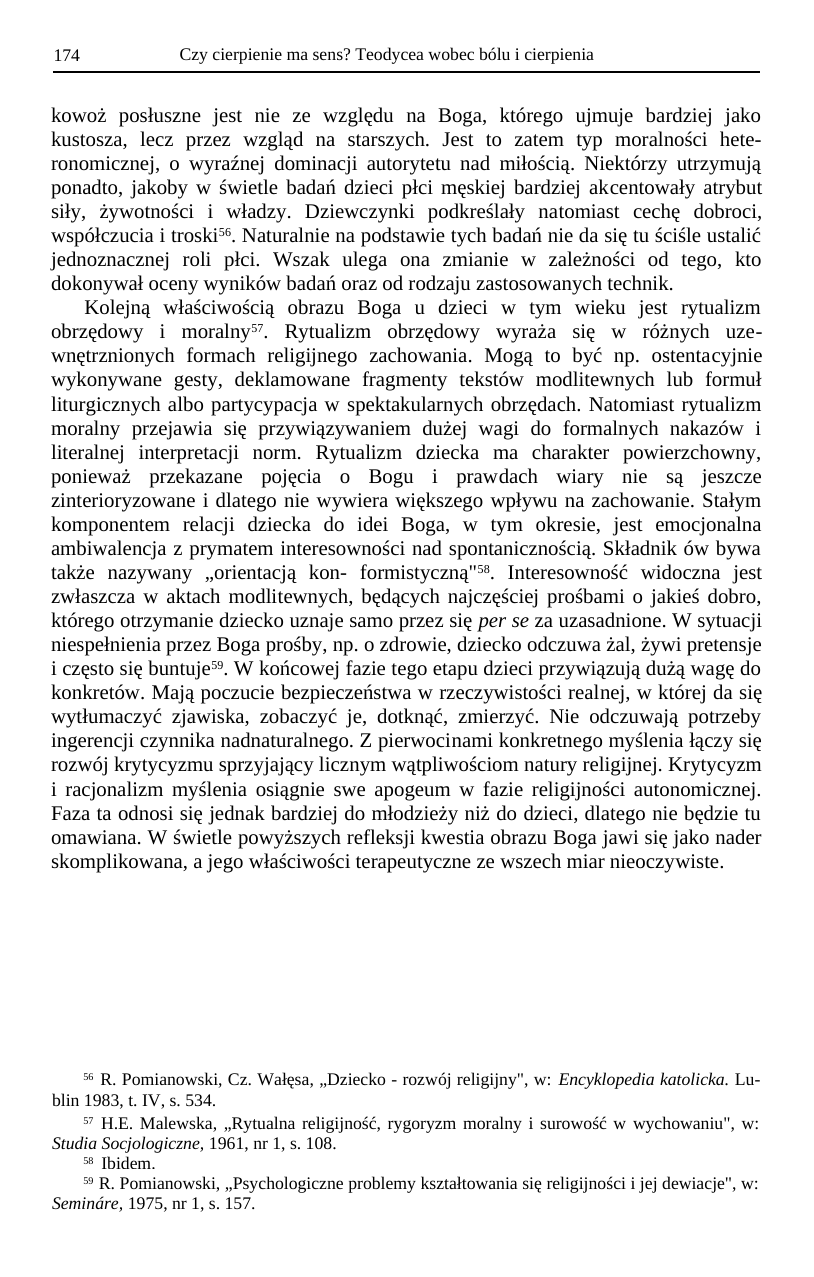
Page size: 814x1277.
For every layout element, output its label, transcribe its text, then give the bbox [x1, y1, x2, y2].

text kowoż posłuszne jest nie ze względu na Boga, którego ujmuje bardziej jako kustosza, lecz przez wzgląd na starszych. Jest to zatem typ moralności hete- ronomicznej, o wyraźnej dominacji autorytetu nad miłością. Niektórzy utrzymują ponadto, jakoby w świetle badań dzieci płci męskiej bardziej ak­centowały atrybut siły, żywotności i władzy. Dziewczynki podkreślały na­tomiast cechę dobroci, współczucia i troski56. Naturalnie na podstawie tych badań nie da się tu ściśle ustalić jednoznacznej roli płci. Wszak ulega ona zmianie w zależności od tego, kto dokonywał oceny wyników badań oraz od rodzaju zastosowanych technik. [51, 103, 762, 295]
text 57 H.E. Malewska, „Rytualna religijność, rygoryzm moralny i surowość w wychowaniu", w: Studia Socjologiczne, 1961, nr 1, s. 108. [52, 1113, 760, 1153]
text Czy cierpienie ma sens? Teodycea wobec bólu i cierpienia [179, 44, 633, 64]
text 174 [53, 45, 86, 65]
text 59 R. Pomianowski, „Psychologiczne problemy kształtowania się religijności i jej dewiacje", w: Semináre, 1975, nr 1, s. 157. [52, 1173, 760, 1213]
text 58 Ibidem. [52, 1153, 760, 1168]
text Kolejną właściwością obrazu Boga u dzieci w tym wieku jest rytualizm obrzędowy i moralny57. Rytualizm obrzędowy wyraża się w różnych uze­wnętrznionych formach religijnego zachowania. Mogą to być np. ostenta­cyjnie wykonywane gesty, deklamowane fragmenty tekstów modlitewnych lub formuł liturgicznych albo partycypacja w spektakularnych obrzędach. Natomiast rytualizm moralny przejawia się przywiązywaniem dużej wagi do formalnych nakazów i literalnej interpretacji norm. Rytualizm dziecka ma charakter powierzchowny, ponieważ przekazane pojęcia o Bogu i praw­dach wiary nie są jeszcze zinterioryzowane i dlatego nie wywiera większego wpływu na zachowanie. Stałym komponentem relacji dziecka do idei Boga, w tym okresie, jest emocjonalna ambiwalencja z prymatem interesowności nad spontanicznością. Składnik ów bywa także nazywany „orientacją kon- formistyczną"58. Interesowność widoczna jest zwłaszcza w aktach modli­tewnych, będących najczęściej prośbami o jakieś dobro, którego otrzymanie dziecko uznaje samo przez się per se za uzasadnione. W sytuacji niespełnie­nia przez Boga prośby, np. o zdrowie, dziecko odczuwa żal, żywi pretensje i często się buntuje59. W końcowej fazie tego etapu dzieci przywiązują dużą wagę do konkretów. Mają poczucie bezpieczeństwa w rzeczywistości real­nej, w której da się wytłumaczyć zjawiska, zobaczyć je, dotknąć, zmierzyć. Nie odczuwają potrzeby ingerencji czynnika nadnaturalnego. Z pierwoci­nami konkretnego myślenia łączy się rozwój krytycyzmu sprzyjający licz­nym wątpliwościom natury religijnej. Krytycyzm i racjonalizm myślenia osiągnie swe apogeum w fazie religijności autonomicznej. Faza ta odnosi się jednak bardziej do młodzieży niż do dzieci, dlatego nie będzie tu omawiana. W świetle powyższych refleksji kwestia obrazu Boga jawi się jako nader skomplikowana, a jego właściwości terapeutyczne ze wszech miar nieoczy­wiste. [51, 295, 762, 873]
text 56 R. Pomianowski, Cz. Wałęsa, „Dziecko - rozwój religijny", w: Encyklopedia katolicka. Lu­blin 1983, t. IV, s. 534. [52, 1069, 760, 1110]
